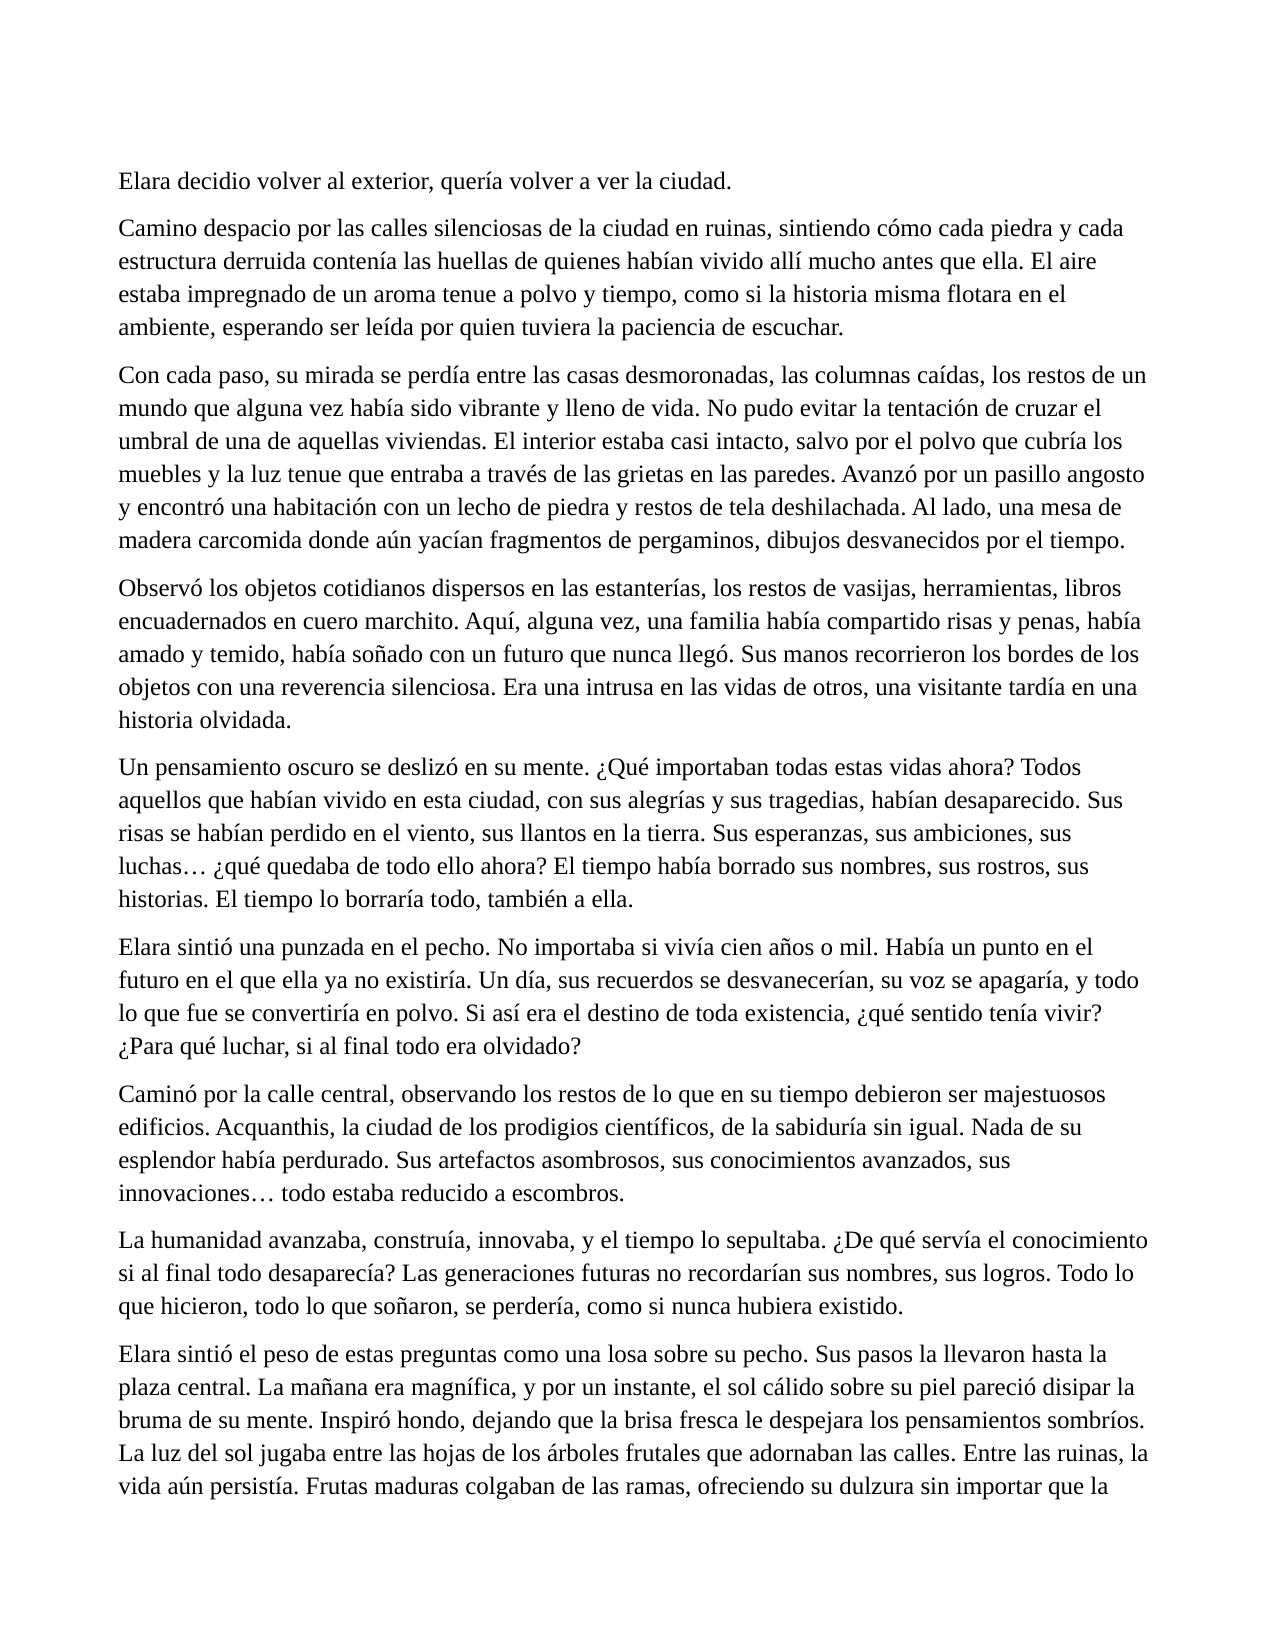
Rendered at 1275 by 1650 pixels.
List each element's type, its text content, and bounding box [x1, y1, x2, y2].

text Elara sintió el peso de estas preguntas como una losa sobre su pecho. Sus pasos la llevaron hasta la plaza central. La mañana era magnífica, y por un instante, el sol cálido sobre su piel pareció disipar la bruma de su mente. Inspiró hondo, dejando que la brisa fresca le despejara los pensamientos sombríos. La luz del sol jugaba entre las hojas de los árboles frutales que adornaban las calles. Entre las ruinas, la vida aún persistía. Frutas maduras colgaban de las ramas, ofreciendo su dulzura sin importar que la [118, 1339, 1157, 1500]
text La humanidad avanzaba, construía, innovaba, y el tiempo lo sepultaba. ¿De qué servía el conocimiento si al final todo desaparecía? Las generaciones futuras no recordarían sus nombres, sus logros. Todo lo que hicieron, todo lo que soñaron, se perdería, como si nunca hubiera existido. [118, 1225, 1157, 1320]
text Elara sintió una punzada en el pecho. No importaba si vivía cien años o mil. Había un punto en el futuro en el que ella ya no existiría. Un día, sus recuerdos se desvanecerían, su voz se apagaría, y todo lo que fue se convertiría en polvo. Si así era el destino de toda existencia, ¿qué sentido tenía vivir? ¿Para qué luchar, si al final todo era olvidado? [118, 932, 1157, 1060]
text Con cada paso, su mirada se perdía entre las casas desmoronadas, las columnas caídas, los restos de un mundo que alguna vez había sido vibrante y lleno de vida. No pudo evitar la tentación de cruzar el umbral de una de aquellas viviendas. El interior estaba casi intacto, salvo por el polvo que cubría los muebles y la luz tenue que entraba a través de las grietas en las paredes. Avanzó por un pasillo angosto y encontró una habitación con un lecho de piedra y restos de tela deshilachada. Al lado, una mesa de madera carcomida donde aún yacían fragmentos de pergaminos, dibujos desvanecidos por el tiempo. [118, 360, 1157, 554]
text Un pensamiento oscuro se deslizó en su mente. ¿Qué importaban todas estas vidas ahora? Todos aquellos que habían vivido en esta ciudad, con sus alegrías y sus tragedias, habían desaparecido. Sus risas se habían perdido en el viento, sus llantos en la tierra. Sus esperanzas, sus ambiciones, sus luchas… ¿qué quedaba de todo ello ahora? El tiempo había borrado sus nombres, sus rostros, sus historias. El tiempo lo borraría todo, también a ella. [118, 752, 1157, 913]
text Elara decidio volver al exterior, quería volver a ver la ciudad. [118, 166, 1157, 194]
text Observó los objetos cotidianos dispersos en las estanterías, los restos de vasijas, herramientas, libros encuadernados en cuero marchito. Aquí, alguna vez, una familia había compartido risas y penas, había amado y temido, había soñado con un futuro que nunca llegó. Sus manos recorrieron los bordes de los objetos con una reverencia silenciosa. Era una intrusa en las vidas de otros, una visitante tardía en una historia olvidada. [118, 573, 1157, 733]
text Caminó por la calle central, observando los restos de lo que en su tiempo debieron ser majestuosos edificios. Acquanthis, la ciudad de los prodigios científicos, de la sabiduría sin igual. Nada de su esplendor había perdurado. Sus artefactos asombrosos, sus conocimientos avanzados, sus innovaciones… todo estaba reducido a escombros. [118, 1079, 1157, 1207]
text Camino despacio por las calles silenciosas de la ciudad en ruinas, sintiendo cómo cada piedra y cada estructura derruida contenía las huellas de quienes habían vivido allí mucho antes que ella. El aire estaba impregnado de un aroma tenue a polvo y tiempo, como si la historia misma flotara en el ambiente, esperando ser leída por quien tuviera la paciencia de escuchar. [118, 213, 1157, 341]
